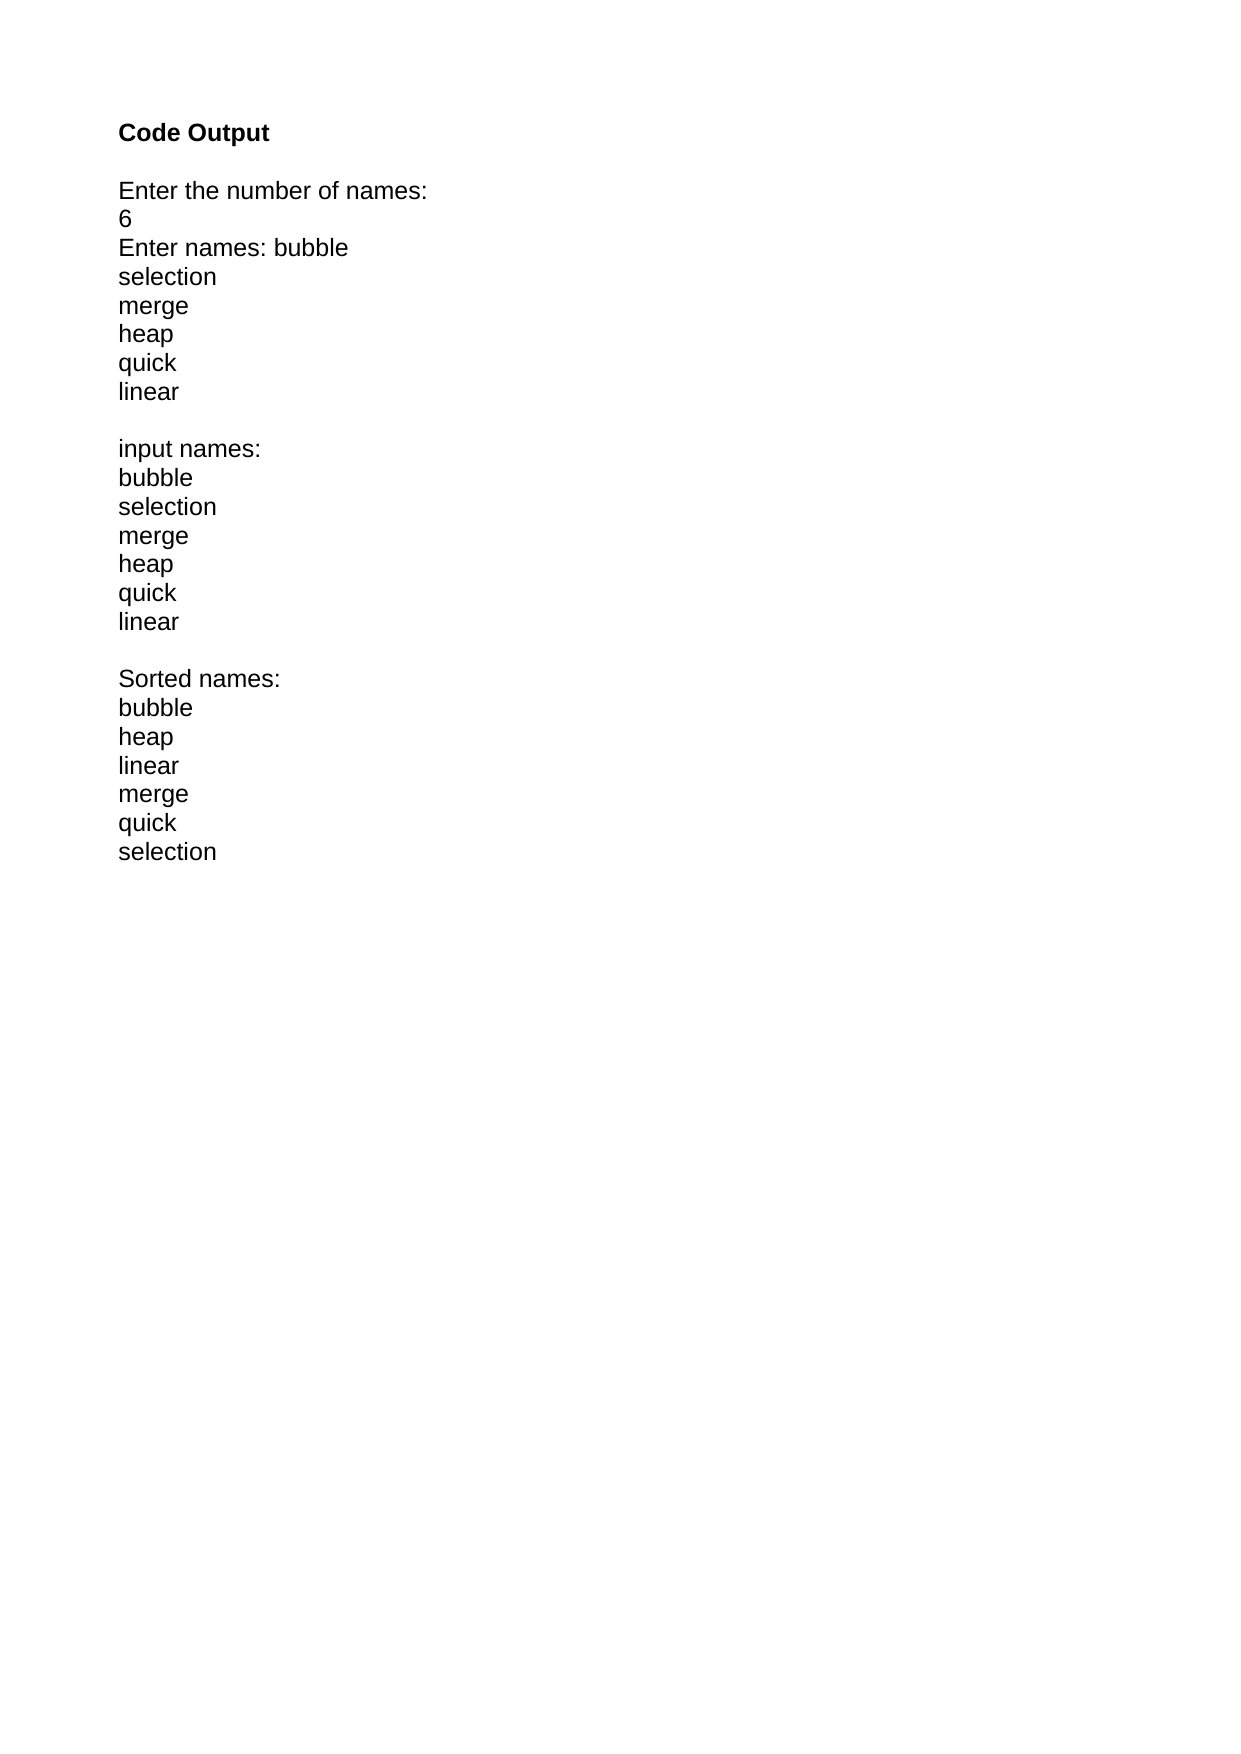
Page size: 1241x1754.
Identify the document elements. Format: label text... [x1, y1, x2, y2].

text linear [118, 751, 1122, 779]
text selection [118, 492, 1122, 521]
text Enter names: bubble [118, 233, 1122, 262]
text merge [118, 779, 1122, 808]
text Sorted names: [118, 664, 1122, 693]
text quick [118, 808, 1122, 837]
text input names: [118, 434, 1122, 463]
text 6 [118, 204, 1122, 233]
text Enter the number of names: [118, 176, 1122, 204]
text selection [118, 837, 1122, 866]
text Code Output [118, 118, 1122, 147]
text heap [118, 549, 1122, 578]
text merge [118, 291, 1122, 319]
text quick [118, 578, 1122, 607]
text quick [118, 348, 1122, 377]
text heap [118, 722, 1122, 751]
text bubble [118, 693, 1122, 722]
text heap [118, 319, 1122, 348]
text merge [118, 521, 1122, 549]
text linear [118, 607, 1122, 636]
text linear [118, 377, 1122, 406]
text bubble [118, 463, 1122, 492]
text selection [118, 262, 1122, 291]
